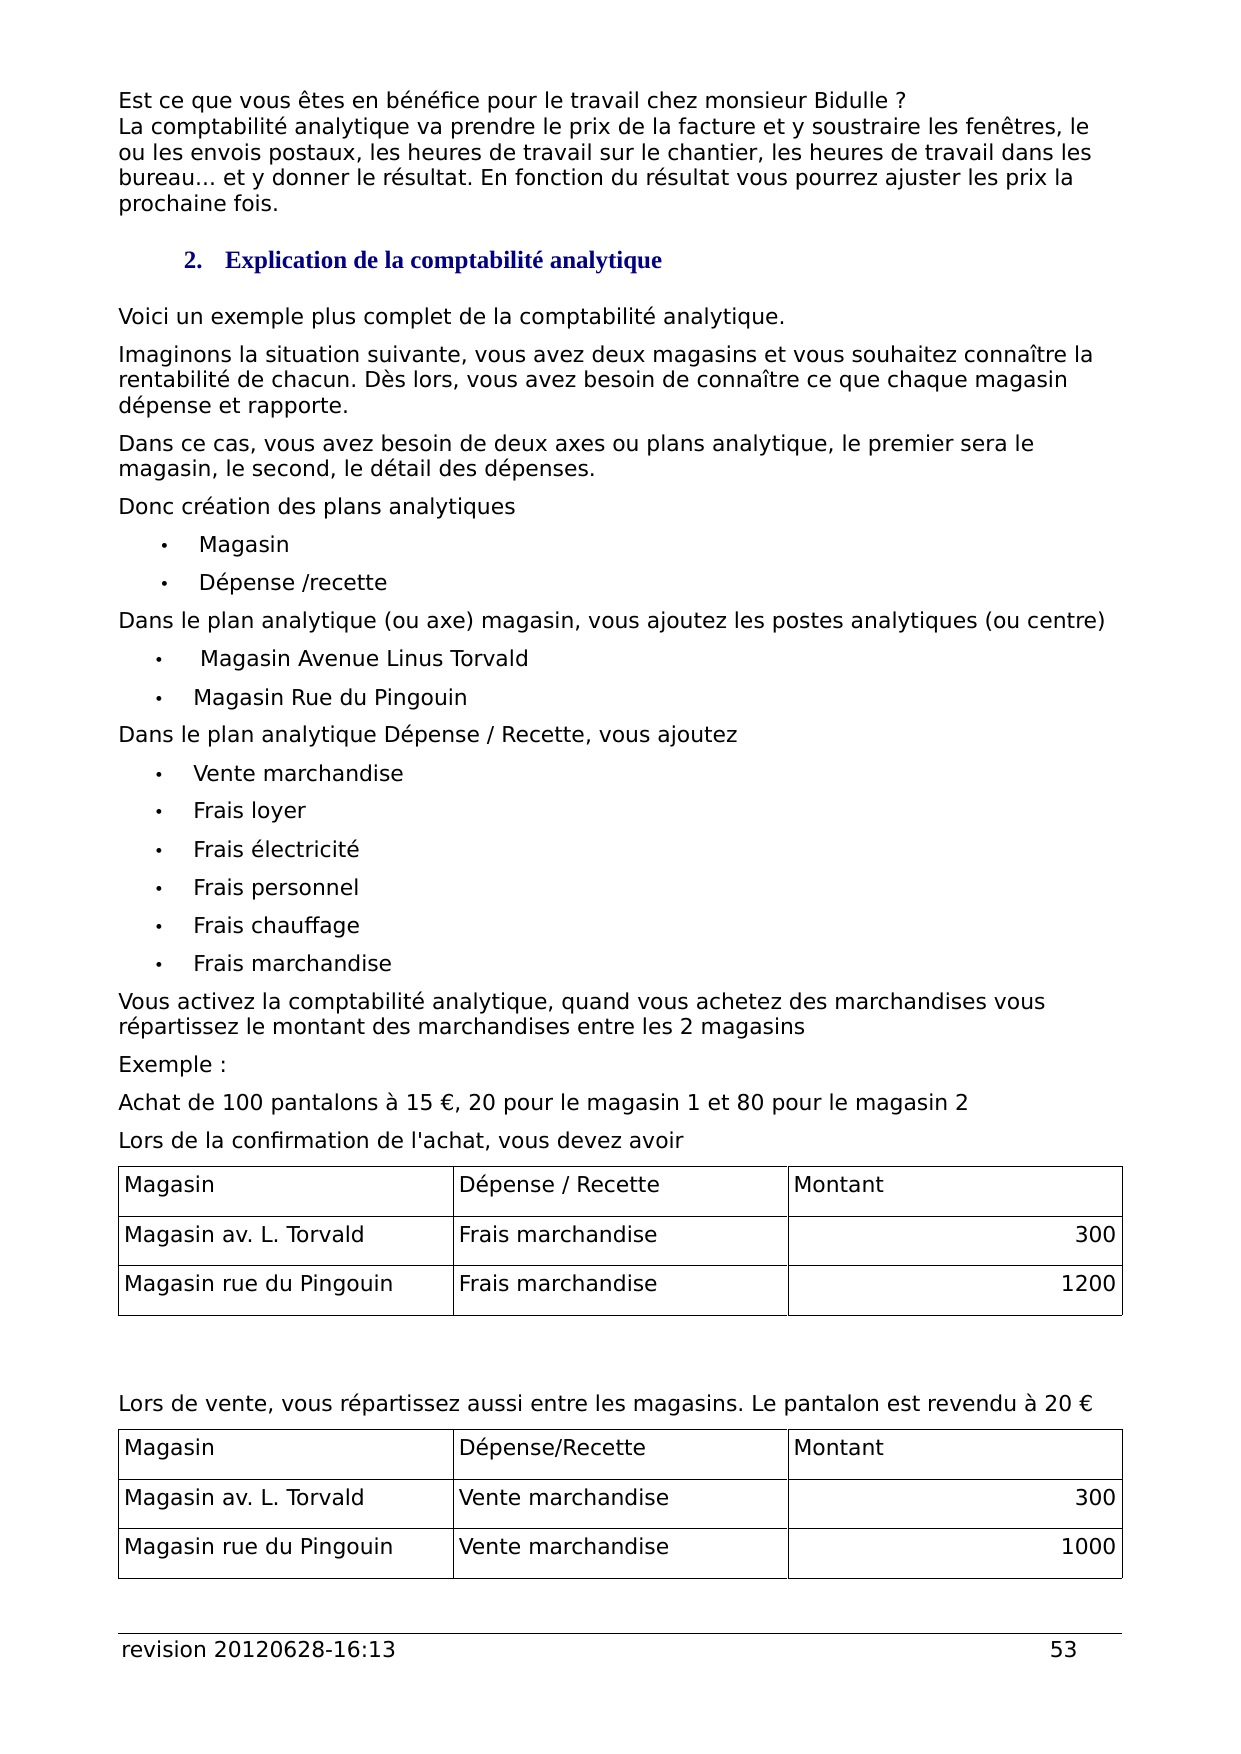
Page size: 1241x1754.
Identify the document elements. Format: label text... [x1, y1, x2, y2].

table_header Montant [789, 1430, 1122, 1479]
table_cell Frais marchandise [454, 1266, 787, 1315]
text Voici un exemple plus complet de la comptabilité analytique. [118, 304, 1122, 329]
text Imaginons la situation suivante, vous avez deux magasins et vous souhaitez connaître la rentabilité de chacun. Dès lors, vous avez besoin de connaître ce que chaque magasin dépense et rapporte. [118, 342, 1122, 418]
text La comptabilité analytique va prendre le prix de la facture et y soustraire les fenêtres, le ou les envois postaux, les heures de travail sur le chantier, les heures de travail dans les bureau... et y donner le résultat. En fonction du résultat vous pourrez ajuster les prix la prochaine fois. [118, 114, 1122, 216]
subtitle Explication de la comptabilité analytique [177, 246, 1122, 274]
table_cell 1000 [789, 1529, 1122, 1578]
text Lors de vente, vous répartissez aussi entre les magasins. Le pantalon est revendu à 20 € [118, 1391, 1122, 1417]
table_cell Magasin av. L. Torvald [119, 1480, 453, 1528]
list Vente marchandise [156, 761, 1122, 786]
table_header Dépense / Recette [454, 1167, 787, 1216]
table_cell Vente marchandise [454, 1480, 787, 1528]
list Dépense /recette [161, 571, 1122, 596]
text Achat de 100 pantalons à 15 €, 20 pour le magasin 1 et 80 pour le magasin 2 [118, 1090, 1122, 1116]
table_header Magasin [119, 1430, 453, 1479]
list Frais marchandise [156, 951, 1122, 976]
text Exemple : [118, 1052, 1122, 1078]
table_cell 1200 [789, 1266, 1122, 1315]
list Magasin [161, 532, 1122, 558]
table_cell 300 [789, 1217, 1122, 1265]
table_cell 300 [789, 1480, 1122, 1528]
table_header Magasin [119, 1167, 453, 1216]
table_cell Magasin rue du Pingouin [119, 1266, 453, 1315]
text Dans ce cas, vous avez besoin de deux axes ou plans analytique, le premier sera le magasin, le second, le détail des dépenses. [118, 431, 1122, 482]
table_cell Vente marchandise [454, 1529, 787, 1578]
text Vous activez la comptabilité analytique, quand vous achetez des marchandises vous répartissez le montant des marchandises entre les 2 magasins [118, 989, 1122, 1040]
list Frais chauffage [156, 913, 1122, 938]
text Dans le plan analytique Dépense / Recette, vous ajoutez [118, 723, 1122, 748]
table_header Montant [789, 1167, 1122, 1216]
text Donc création des plans analytiques [118, 494, 1122, 520]
table_cell Magasin av. L. Torvald [119, 1217, 453, 1265]
text Est ce que vous êtes en bénéfice pour le travail chez monsieur Bidulle ? [118, 88, 1122, 114]
list Frais loyer [156, 799, 1122, 824]
table_header Dépense/Recette [454, 1430, 787, 1479]
table_cell Frais marchandise [454, 1217, 787, 1265]
list Magasin Avenue Linus Torvald [156, 647, 1122, 672]
list Magasin Rue du Pingouin [156, 684, 1122, 710]
list Frais électricité [156, 837, 1122, 862]
table_cell Magasin rue du Pingouin [119, 1529, 453, 1578]
text Dans le plan analytique (ou axe) magasin, vous ajoutez les postes analytiques (ou centre) [118, 608, 1122, 634]
text Lors de la confirmation de l'achat, vous devez avoir [118, 1128, 1122, 1154]
list Frais personnel [156, 875, 1122, 900]
